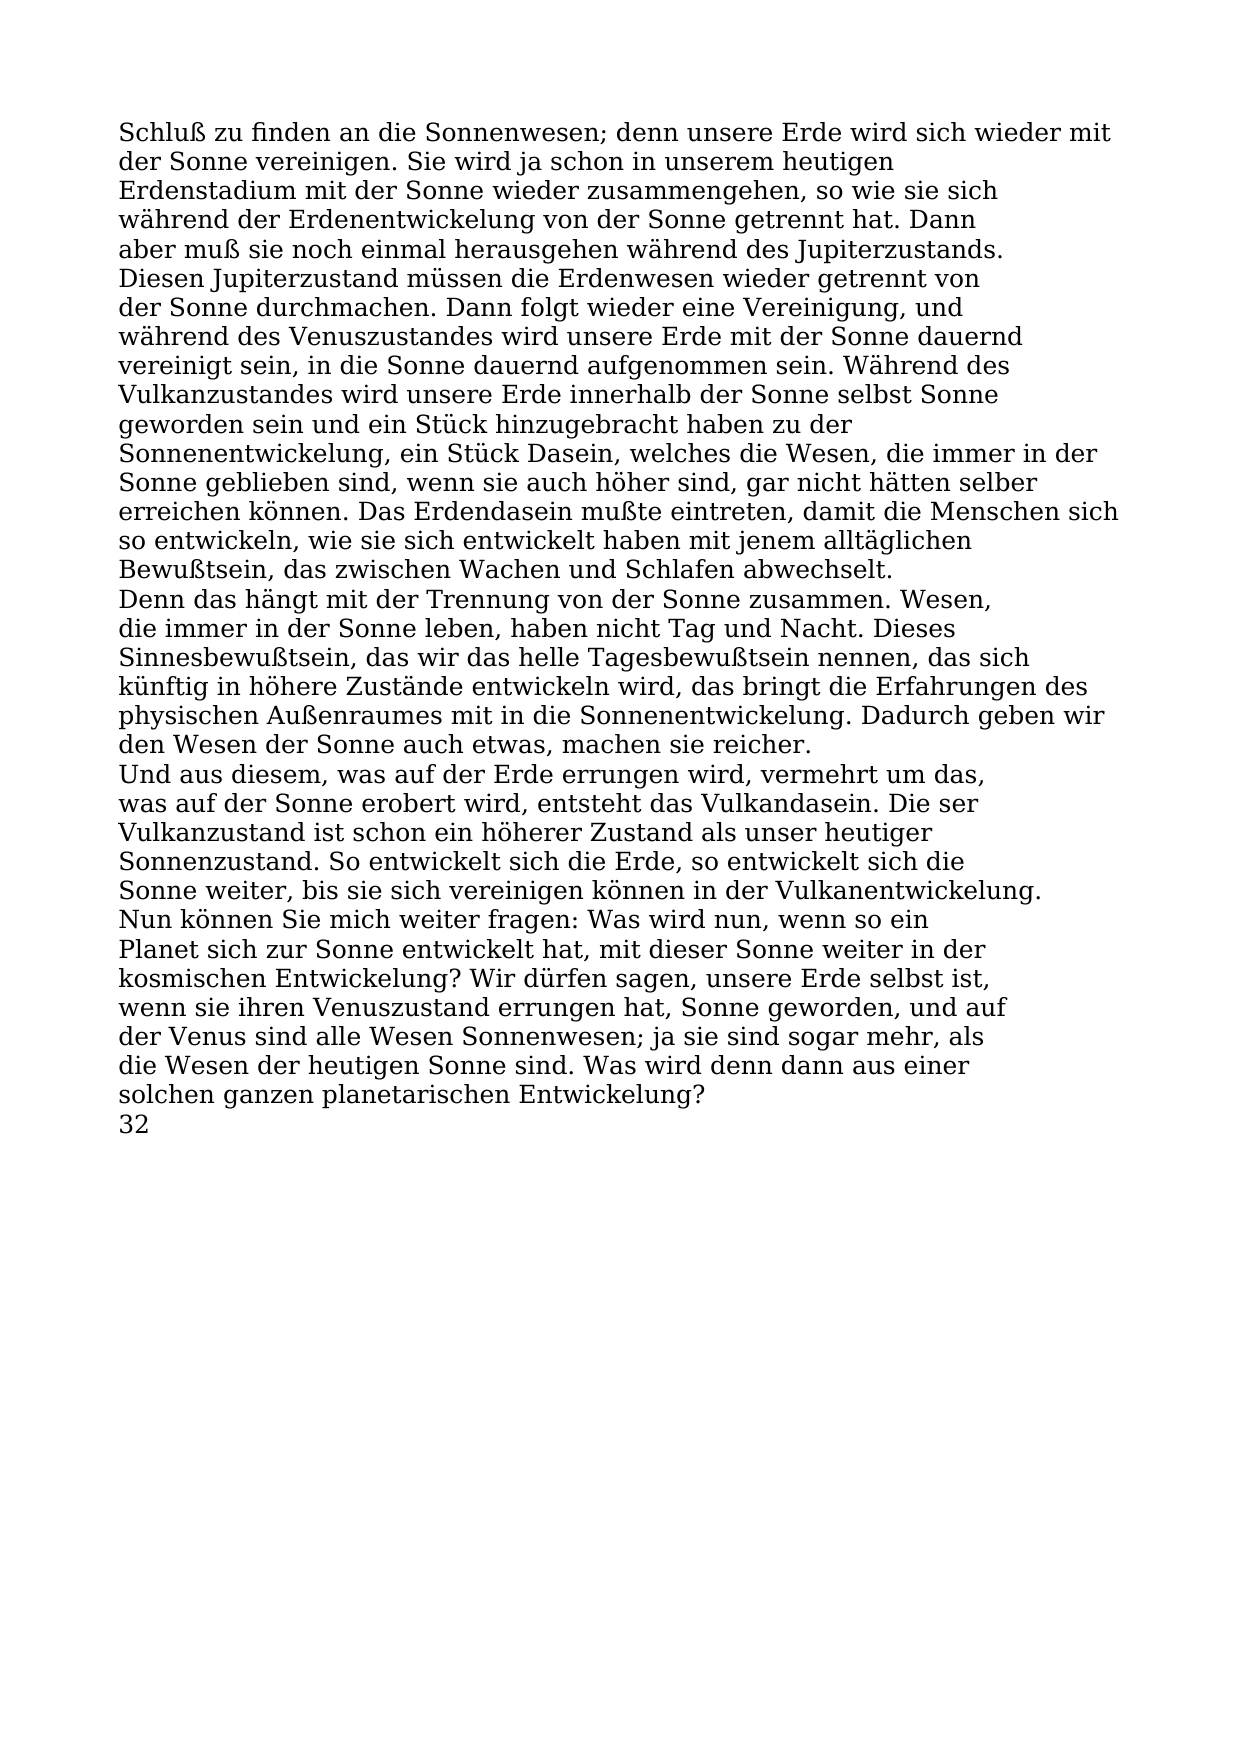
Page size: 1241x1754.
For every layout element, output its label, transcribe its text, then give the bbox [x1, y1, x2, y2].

text Und aus diesem, was auf der Erde errungen wird, vermehrt um das, [118, 760, 1122, 789]
text Planet sich zur Sonne entwickelt hat, mit dieser Sonne weiter in der [118, 935, 1122, 964]
text vereinigt sein, in die Sonne dauernd aufgenommen sein. Während des [118, 351, 1122, 381]
text die immer in der Sonne leben, haben nicht Tag und Nacht. Dieses Sinnesbewußtsein, das wir das helle Tagesbewußtsein nennen, das sich [118, 614, 1122, 672]
text Vulkanzustandes wird unsere Erde innerhalb der Sonne selbst Sonne [118, 381, 1122, 410]
text die Wesen der heutigen Sonne sind. Was wird denn dann aus einer [118, 1051, 1122, 1081]
text Erdenstadium mit der Sonne wieder zusammengehen, so wie sie sich [118, 176, 1122, 206]
text der Venus sind alle Wesen Sonnenwesen; ja sie sind sogar mehr, als [118, 1022, 1122, 1051]
text Denn das hängt mit der Trennung von der Sonne zusammen. Wesen, [118, 585, 1122, 614]
text während der Erdenentwickelung von der Sonne getrennt hat. Dann [118, 206, 1122, 235]
text kosmischen Entwickelung? Wir dürfen sagen, unsere Erde selbst ist, [118, 964, 1122, 993]
text 32 [118, 1110, 1122, 1139]
text geworden sein und ein Stück hinzugebracht haben zu der Sonnenentwickelung, ein Stück Dasein, welches die Wesen, die immer in der [118, 410, 1122, 468]
text Nun können Sie mich weiter fragen: Was wird nun, wenn so ein [118, 906, 1122, 935]
text aber muß sie noch einmal herausgehen während des Jupiterzustands. [118, 235, 1122, 264]
text künftig in höhere Zustände entwickeln wird, das bringt die Erfahrungen des physischen Außenraumes mit in die Sonnenentwickelung. Dadurch geben wir den Wesen der Sonne auch etwas, machen sie reicher. [118, 672, 1122, 760]
text solchen ganzen planetarischen Entwickelung? [118, 1081, 1122, 1110]
text Schluß zu finden an die Sonnenwesen; denn unsere Erde wird sich wieder mit der Sonne vereinigen. Sie wird ja schon in unserem heutigen [118, 118, 1122, 176]
text Diesen Jupiterzustand müssen die Erdenwesen wieder getrennt von [118, 264, 1122, 293]
text Sonnenzustand. So entwickelt sich die Erde, so entwickelt sich die [118, 847, 1122, 876]
text was auf der Sonne erobert wird, entsteht das Vulkandasein. Die ser Vulkanzustand ist schon ein höherer Zustand als unser heutiger [118, 789, 1122, 847]
text während des Venuszustandes wird unsere Erde mit der Sonne dauernd [118, 322, 1122, 351]
text Sonne weiter, bis sie sich vereinigen können in der Vulkanentwickelung. [118, 876, 1122, 906]
text Sonne geblieben sind, wenn sie auch höher sind, gar nicht hätten selber [118, 468, 1122, 497]
text erreichen können. Das Erdendasein mußte eintreten, damit die Menschen sich so entwickeln, wie sie sich entwickelt haben mit jenem alltäglichen Bewußtsein, das zwischen Wachen und Schlafen abwechselt. [118, 497, 1122, 585]
text wenn sie ihren Venuszustand errungen hat, Sonne geworden, und auf [118, 993, 1122, 1022]
text der Sonne durchmachen. Dann folgt wieder eine Vereinigung, und [118, 293, 1122, 322]
